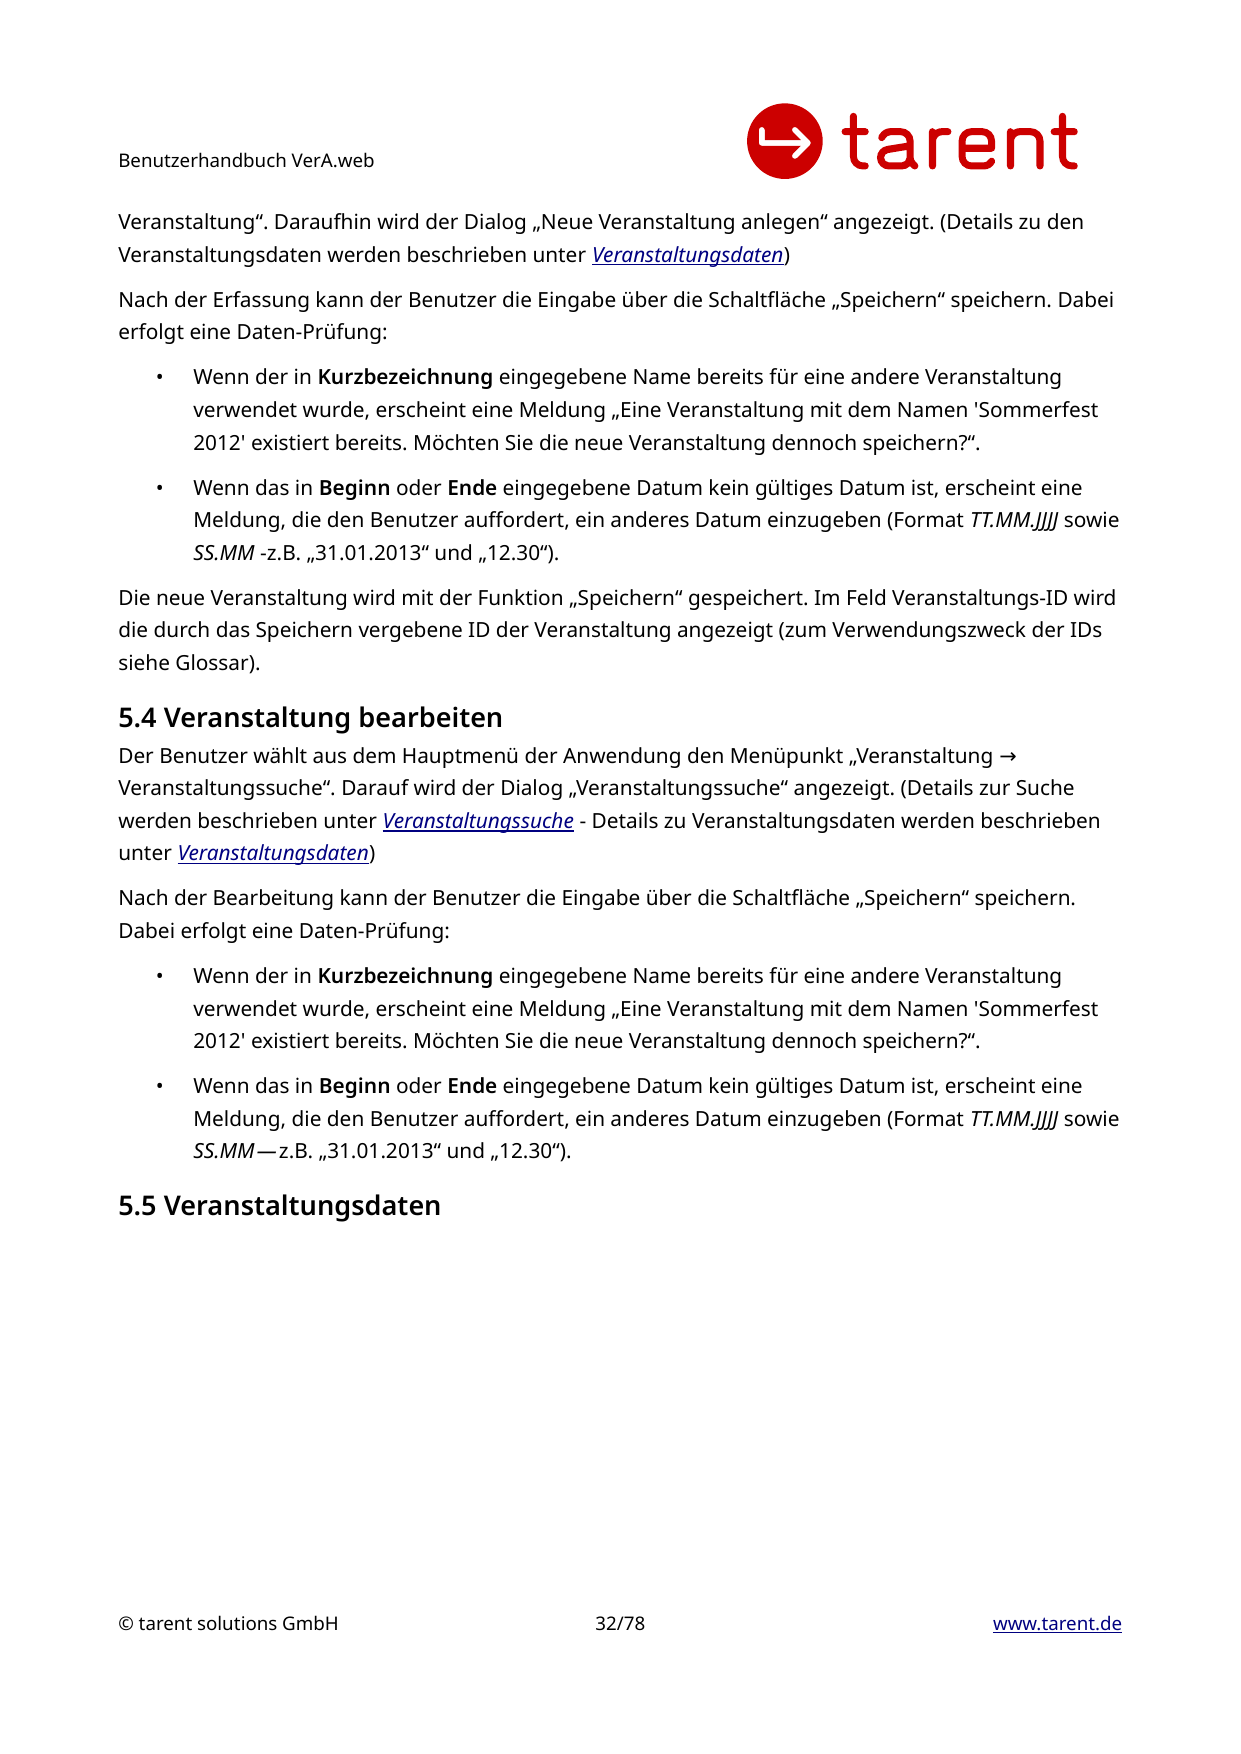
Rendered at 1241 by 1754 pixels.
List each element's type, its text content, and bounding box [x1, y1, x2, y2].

list Wenn der in Kurzbezeichnung eingegebene Name bereits für eine andere Veranstaltung verwendet wurde, erscheint eine Meldung „Eine Veranstaltung mit dem Namen 'Sommerfest 2012' existiert bereits. Möchten Sie die neue Veranstaltung dennoch speichern?“. [156, 961, 1122, 1055]
list Wenn das in Beginn oder Ende eingegebene Datum kein gültiges Datum ist, erscheint eine Meldung, die den Benutzer auffordert, ein anderes Datum einzugeben (Format TT.MM.JJJJ sowie SS.MM -z.B. „31.01.2013“ und „12.30“). [156, 473, 1122, 566]
text Nach der Erfassung kann der Benutzer die Eingabe über die Schaltfläche „Speichern“ speichern. Dabei erfolgt eine Daten-Prüfung: [118, 285, 1122, 346]
text Die neue Veranstaltung wird mit der Funktion „Speichern“ gespeichert. Im Feld Veranstaltungs-ID wird die durch das Speichern vergebene ID der Veranstaltung angezeigt (zum Verwendungszweck der IDs siehe Glossar). [118, 583, 1122, 676]
list Wenn das in Beginn oder Ende eingegebene Datum kein gültiges Datum ist, erscheint eine Meldung, die den Benutzer auffordert, ein anderes Datum einzugeben (Format TT.MM.JJJJ sowie SS.MM — z.B. „31.01.2013“ und „12.30“). [156, 1071, 1122, 1165]
subtitle Veranstaltungsdaten [118, 1187, 1122, 1224]
text Nach der Bearbeitung kann der Benutzer die Eingabe über die Schaltfläche „Speichern“ speichern. Dabei erfolgt eine Daten-Prüfung: [118, 883, 1122, 944]
text Veranstaltung“. Daraufhin wird der Dialog „Neue Veranstaltung anlegen“ angezeigt. (Details zu den Veranstaltungsdaten werden beschrieben unter Veranstaltungsdaten) [118, 207, 1122, 268]
list Wenn der in Kurzbezeichnung eingegebene Name bereits für eine andere Veranstaltung verwendet wurde, erscheint eine Meldung „Eine Veranstaltung mit dem Namen 'Sommerfest 2012' existiert bereits. Möchten Sie die neue Veranstaltung dennoch speichern?“. [156, 362, 1122, 456]
subtitle Veranstaltung bearbeiten [118, 698, 1122, 735]
text Der Benutzer wählt aus dem Hauptmenü der Anwendung den Menüpunkt „Veranstaltung → Veranstaltungssuche“. Darauf wird der Dialog „Veranstaltungssuche“ angezeigt. (Details zur Suche werden beschrieben unter Veranstaltungssuche - Details zu Veranstaltungsdaten werden beschrieben unter Veranstaltungsdaten) [118, 741, 1122, 867]
